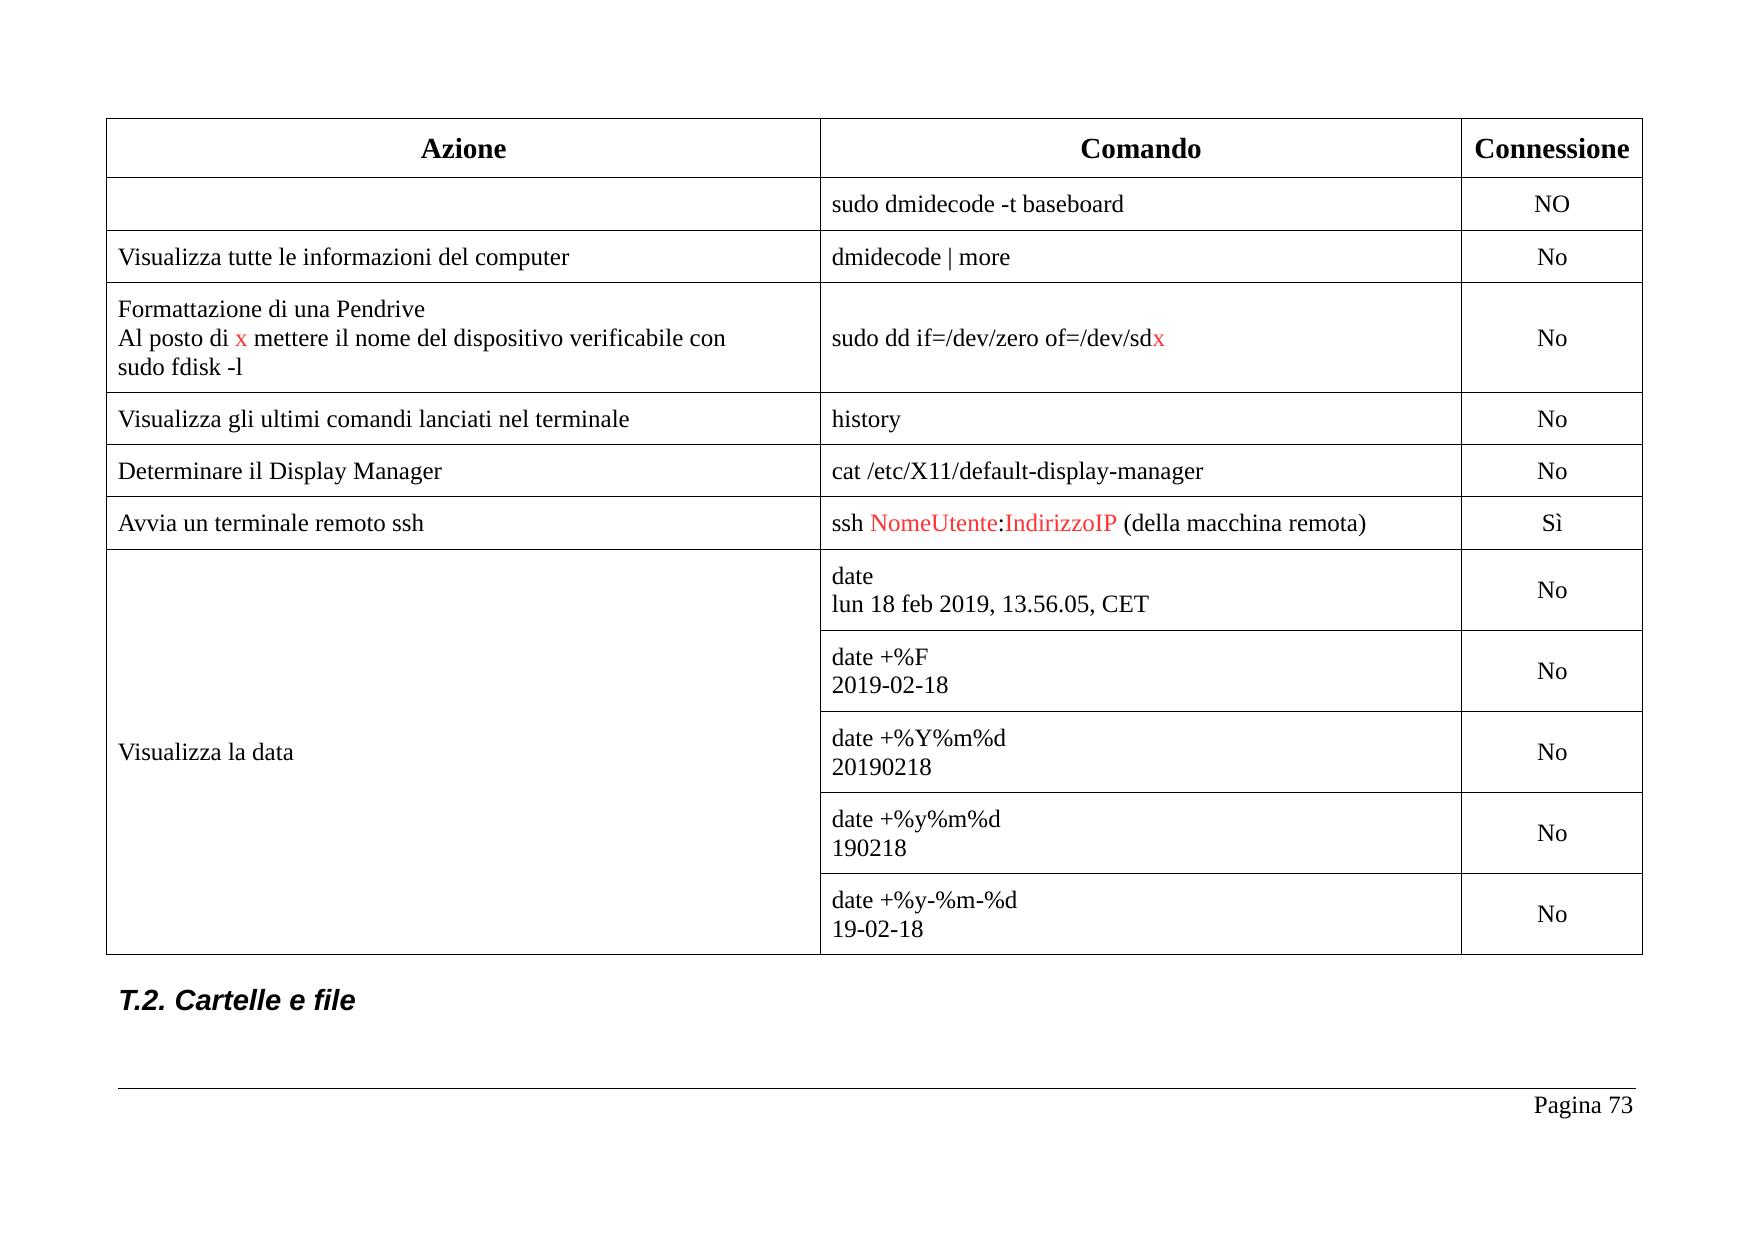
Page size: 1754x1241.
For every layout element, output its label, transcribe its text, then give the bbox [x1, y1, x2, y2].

subtitle T.2. Cartelle e file [118, 983, 1636, 1017]
table_cell No [1462, 793, 1642, 873]
table_cell date +%y%m%d 190218 [821, 793, 1461, 873]
table_cell cat /etc/X11/default-display-manager [821, 445, 1461, 496]
table_cell dmidecode | more [821, 231, 1461, 282]
table_cell date +%F 2019-02-18 [821, 631, 1461, 711]
table_cell Avvia un terminale remoto ssh [107, 497, 820, 548]
table_cell [107, 178, 820, 229]
table_cell Sì [1462, 497, 1642, 548]
table_cell No [1462, 283, 1642, 392]
table_cell No [1462, 712, 1642, 792]
table_cell Visualizza gli ultimi comandi lanciati nel terminale [107, 393, 820, 444]
table_cell NO [1462, 178, 1642, 229]
table_cell Determinare il Display Manager [107, 445, 820, 496]
table_cell No [1462, 631, 1642, 711]
table_cell No [1462, 874, 1642, 954]
table_cell sudo dd if=/dev/zero of=/dev/sdx [821, 283, 1461, 392]
table_cell Formattazione di una Pendrive Al posto di x mettere il nome del dispositivo verificabile con sudo fdisk -l [107, 283, 820, 392]
table_cell Visualizza tutte le informazioni del computer [107, 231, 820, 282]
table_cell date +%Y%m%d 20190218 [821, 712, 1461, 792]
table_cell sudo dmidecode -t baseboard [821, 178, 1461, 229]
table_cell date +%y-%m-%d 19-02-18 [821, 874, 1461, 954]
table_cell No [1462, 445, 1642, 496]
table_cell No [1462, 393, 1642, 444]
table_header Connessione [1462, 119, 1642, 177]
table_cell No [1462, 550, 1642, 629]
table_cell date lun 18 feb 2019, 13.56.05, CET [821, 550, 1461, 629]
table_header Comando [821, 119, 1461, 177]
table_cell Visualizza la data [107, 550, 820, 954]
table_cell ssh NomeUtente:IndirizzoIP (della macchina remota) [821, 497, 1461, 548]
table_cell history [821, 393, 1461, 444]
table_cell No [1462, 231, 1642, 282]
table_header Azione [107, 119, 820, 177]
